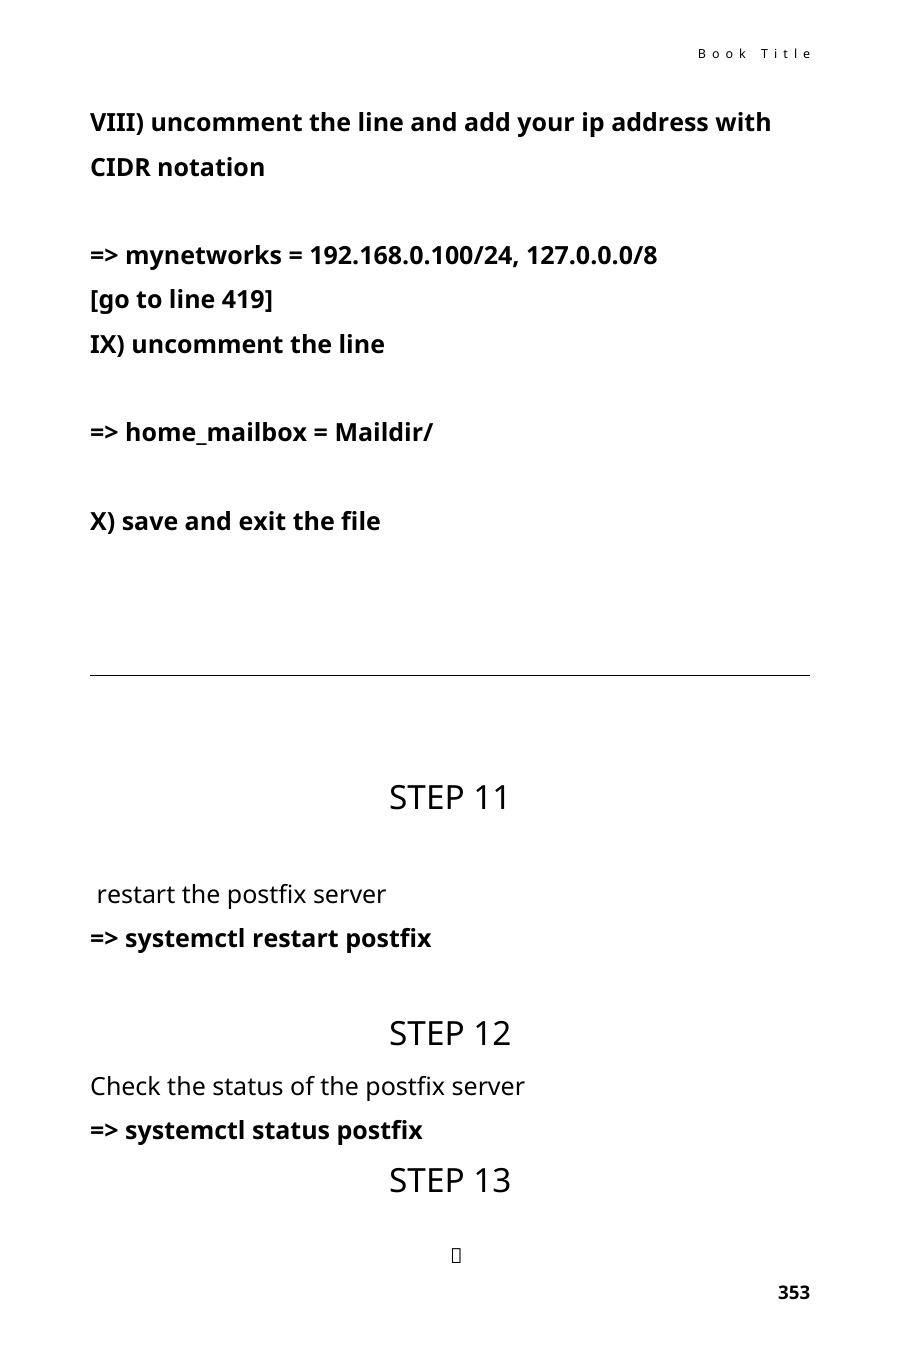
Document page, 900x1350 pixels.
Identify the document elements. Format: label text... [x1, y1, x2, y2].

text => systemctl status postfix [90, 1113, 810, 1147]
text [go to line 419] [90, 282, 810, 316]
text restart the postfix server [90, 877, 810, 911]
text VIII) uncomment the line and add your ip address with CIDR notation [90, 105, 810, 183]
text => mynetworks = 192.168.0.100/24, 127.0.0.0/8 [90, 238, 810, 272]
text => home_mailbox = Maildir/ [90, 415, 810, 449]
text STEP 11 [90, 773, 810, 819]
text => systemctl restart postfix [90, 921, 810, 955]
text STEP 12 [90, 1009, 810, 1055]
text IX) uncomment the line [90, 326, 810, 360]
text X) save and exit the file [90, 503, 810, 537]
text Check the status of the postfix server [90, 1068, 810, 1103]
text STEP 13 [90, 1157, 810, 1202]
